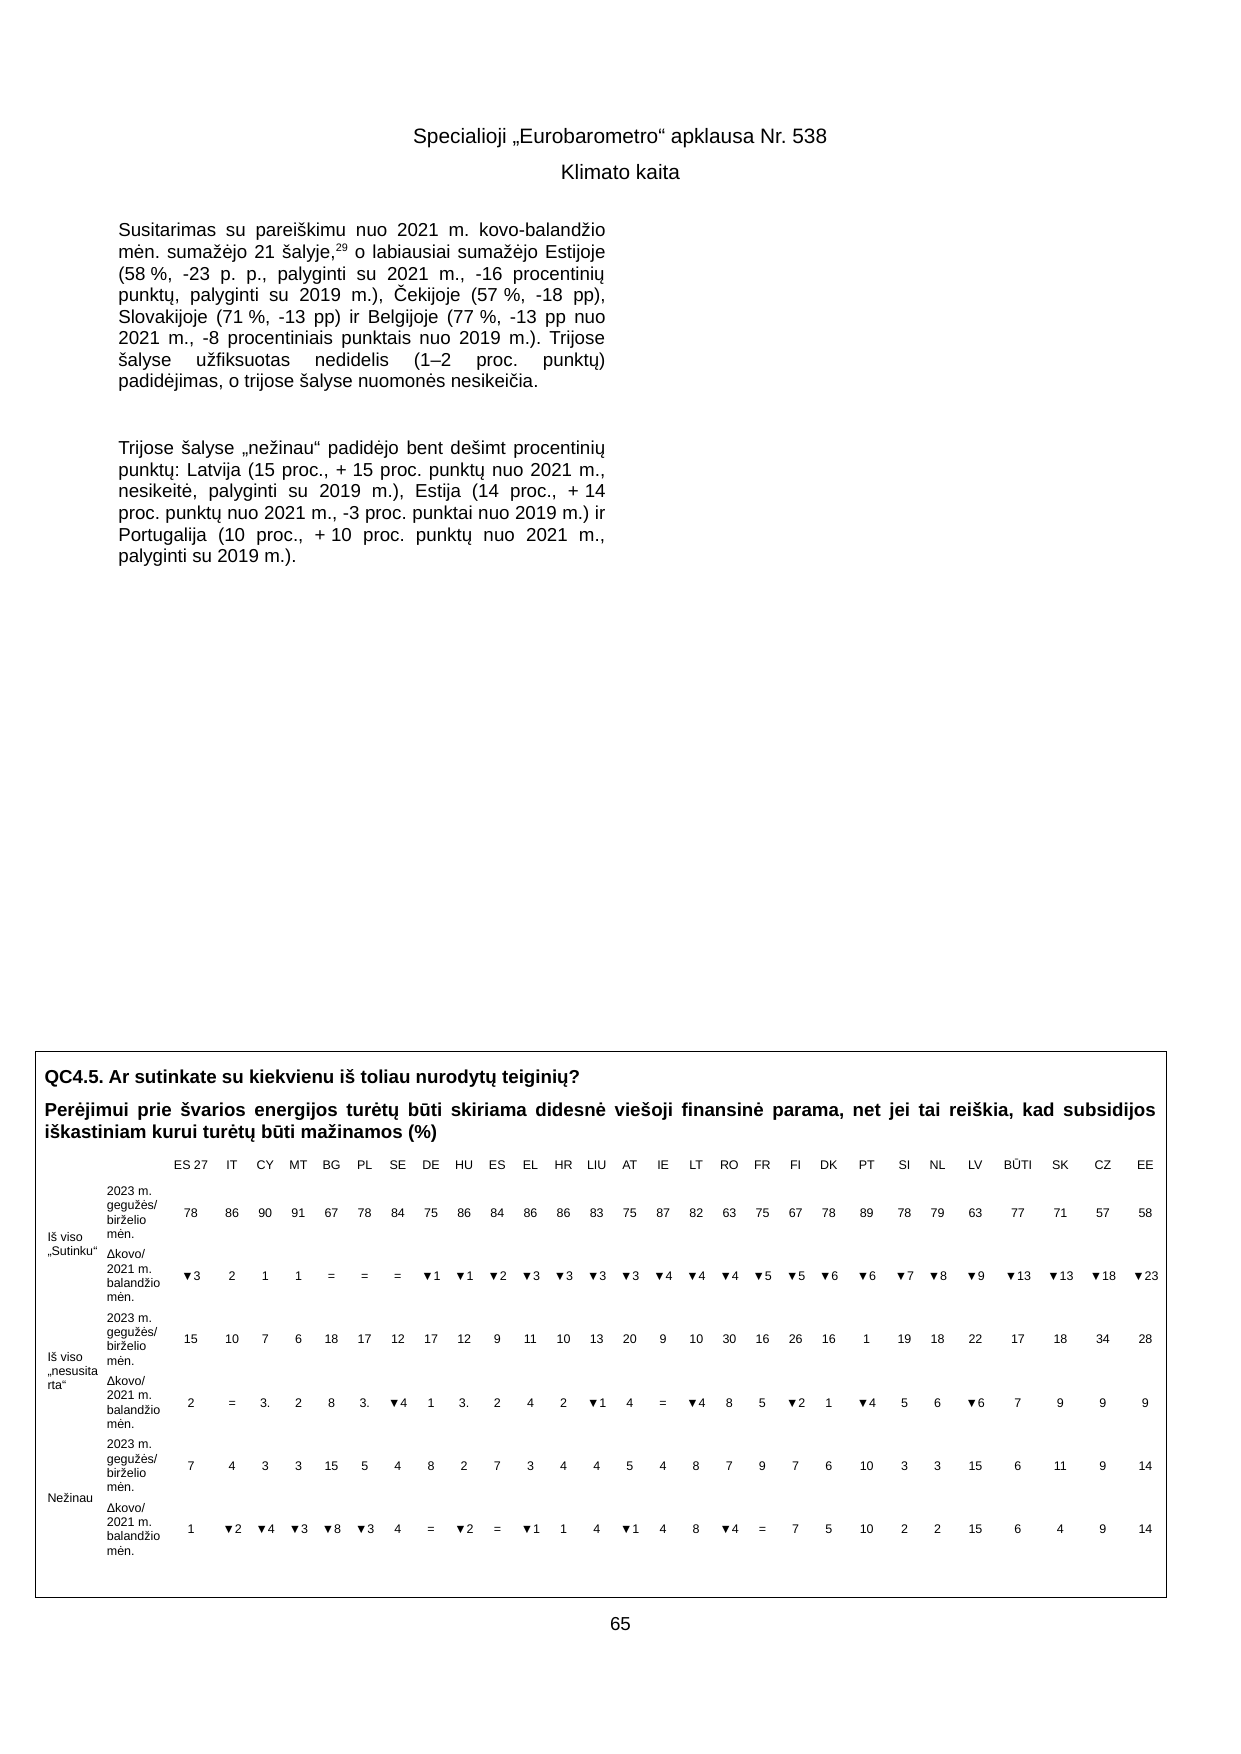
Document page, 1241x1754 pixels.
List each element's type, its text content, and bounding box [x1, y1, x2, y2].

text QC4.5. Ar sutinkate su kiekvienu iš toliau nurodytų teiginių? [44, 1066, 1158, 1087]
table_cell ▼1 [447, 1244, 480, 1307]
table_cell 4 [646, 1498, 679, 1561]
table_header PT [845, 1148, 888, 1181]
table_cell ▼1 [514, 1498, 547, 1561]
table_header CZ [1081, 1148, 1124, 1181]
table_cell 34 [1081, 1308, 1124, 1371]
table_cell 4 [580, 1498, 613, 1561]
table_cell 2 [447, 1434, 480, 1497]
table_cell 75 [746, 1181, 779, 1244]
table_cell 28 [1124, 1308, 1166, 1371]
table_cell ▼3 [613, 1244, 646, 1307]
table_cell 78 [166, 1181, 215, 1244]
table_cell ▼3 [547, 1244, 580, 1307]
table_cell 10 [679, 1308, 712, 1371]
table_cell ▼5 [779, 1244, 812, 1307]
table_header DE [414, 1148, 447, 1181]
table_cell ▼4 [249, 1498, 282, 1561]
table_cell ▼4 [679, 1244, 712, 1307]
table_cell 7 [779, 1434, 812, 1497]
table_cell 67 [315, 1181, 348, 1244]
table_cell 16 [812, 1308, 845, 1371]
table_cell 8 [679, 1498, 712, 1561]
table_cell 15 [954, 1498, 996, 1561]
table_cell 20 [613, 1308, 646, 1371]
table_cell 9 [1124, 1371, 1166, 1434]
table_cell ▼1 [414, 1244, 447, 1307]
table_cell Δkovo/2021 m. balandžio mėn. [104, 1371, 166, 1434]
table_cell 1 [547, 1498, 580, 1561]
table_cell 86 [514, 1181, 547, 1244]
table_header [44, 1148, 104, 1181]
table_cell 5 [812, 1498, 845, 1561]
table_cell ▼1 [580, 1371, 613, 1434]
table_cell 19 [888, 1308, 921, 1371]
table_cell 67 [779, 1181, 812, 1244]
table_cell 17 [996, 1308, 1039, 1371]
table_cell 10 [547, 1308, 580, 1371]
table_header CY [249, 1148, 282, 1181]
table_cell 2 [215, 1244, 248, 1307]
table_cell 3 [282, 1434, 315, 1497]
table_header AT [613, 1148, 646, 1181]
table_header FI [779, 1148, 812, 1181]
table_cell 1 [414, 1371, 447, 1434]
table_cell 4 [613, 1371, 646, 1434]
table_header IE [646, 1148, 679, 1181]
table_cell 13 [580, 1308, 613, 1371]
table_cell = [480, 1498, 514, 1561]
table_cell 5 [613, 1434, 646, 1497]
table_cell 18 [315, 1308, 348, 1371]
table_header ES [480, 1148, 514, 1181]
table_cell 6 [996, 1434, 1039, 1497]
table_cell ▼13 [1039, 1244, 1081, 1307]
table_cell 1 [249, 1244, 282, 1307]
table_cell = [215, 1371, 248, 1434]
table_header NL [921, 1148, 954, 1181]
table_cell 14 [1124, 1434, 1166, 1497]
table_cell Δkovo/2021 m. balandžio mėn. [104, 1244, 166, 1307]
table_header BŪTI [996, 1148, 1039, 1181]
table_cell 10 [845, 1434, 888, 1497]
table_cell ▼6 [954, 1371, 996, 1434]
table_cell 17 [348, 1308, 381, 1371]
table_cell ▼3 [166, 1244, 215, 1307]
table_header PL [348, 1148, 381, 1181]
table_cell 91 [282, 1181, 315, 1244]
table_cell 8 [679, 1434, 712, 1497]
table_cell 9 [1039, 1371, 1081, 1434]
table_cell 3 [514, 1434, 547, 1497]
table_cell 89 [845, 1181, 888, 1244]
table_cell 18 [921, 1308, 954, 1371]
table_cell 78 [888, 1181, 921, 1244]
table_cell ▼4 [713, 1244, 746, 1307]
table_cell 2 [921, 1498, 954, 1561]
table_cell ▼8 [921, 1244, 954, 1307]
table_cell 78 [348, 1181, 381, 1244]
table_header FR [746, 1148, 779, 1181]
table_header LIU [580, 1148, 613, 1181]
table_cell 3 [921, 1434, 954, 1497]
table_cell 4 [514, 1371, 547, 1434]
table_cell 15 [166, 1308, 215, 1371]
table_cell = [414, 1498, 447, 1561]
table_header SE [381, 1148, 414, 1181]
table_cell 9 [646, 1308, 679, 1371]
table_cell 9 [1081, 1371, 1124, 1434]
table_cell 75 [613, 1181, 646, 1244]
table_cell 9 [480, 1308, 514, 1371]
table_cell = [646, 1371, 679, 1434]
table_cell 15 [315, 1434, 348, 1497]
table_cell ▼4 [646, 1244, 679, 1307]
table_cell 2 [480, 1371, 514, 1434]
table_header DK [812, 1148, 845, 1181]
table_cell ▼6 [812, 1244, 845, 1307]
table_cell = [381, 1244, 414, 1307]
table_cell 82 [679, 1181, 712, 1244]
table_cell 14 [1124, 1498, 1166, 1561]
table_cell 10 [215, 1308, 248, 1371]
table_header LT [679, 1148, 712, 1181]
table_cell ▼13 [996, 1244, 1039, 1307]
table_cell ▼1 [613, 1498, 646, 1561]
table_cell 84 [480, 1181, 514, 1244]
table_cell 6 [921, 1371, 954, 1434]
table_cell 3 [888, 1434, 921, 1497]
table_cell 12 [381, 1308, 414, 1371]
table_cell = [746, 1498, 779, 1561]
table_cell 57 [1081, 1181, 1124, 1244]
table_cell = [348, 1244, 381, 1307]
table_header EE [1124, 1148, 1166, 1181]
table_cell ▼4 [845, 1371, 888, 1434]
table_cell ▼3 [580, 1244, 613, 1307]
table_cell 11 [1039, 1434, 1081, 1497]
table_header EL [514, 1148, 547, 1181]
table_header ES 27 [166, 1148, 215, 1181]
table_cell 4 [381, 1434, 414, 1497]
table_header SK [1039, 1148, 1081, 1181]
table_cell ▼2 [480, 1244, 514, 1307]
table_cell ▼23 [1124, 1244, 1166, 1307]
table_cell 7 [480, 1434, 514, 1497]
table_cell ▼4 [679, 1371, 712, 1434]
table_header MT [282, 1148, 315, 1181]
table_cell ▼3 [348, 1498, 381, 1561]
table_cell ▼5 [746, 1244, 779, 1307]
table_cell 84 [381, 1181, 414, 1244]
table_cell 18 [1039, 1308, 1081, 1371]
table_cell 87 [646, 1181, 679, 1244]
table_header [104, 1148, 166, 1181]
table_cell 9 [1081, 1434, 1124, 1497]
table_cell 3 [249, 1434, 282, 1497]
table_cell 7 [249, 1308, 282, 1371]
table_cell 8 [713, 1371, 746, 1434]
table_cell 86 [547, 1181, 580, 1244]
table_cell 4 [547, 1434, 580, 1497]
table_cell = [315, 1244, 348, 1307]
table_cell 86 [447, 1181, 480, 1244]
table_cell ▼2 [779, 1371, 812, 1434]
table_cell 77 [996, 1181, 1039, 1244]
table_cell ▼2 [447, 1498, 480, 1561]
table_cell 6 [282, 1308, 315, 1371]
table_cell Iš viso „nesusitarta“ [44, 1308, 104, 1434]
text Susitarimas su pareiškimu nuo 2021 m. kovo-balandžio mėn. sumažėjo 21 šalyje, o labiausiai sumažėjo Estijoje (58 %, -23 p. p., palyginti su 2021 m., -16 procentinių punktų, palyginti su 2019 m.), Čekijoje (57 %, -18 pp), Slovakijoje (71 %, -13 pp) ir Belgijoje (77 %, -13 pp nuo 2021 m., -8 procentiniais punktais nuo 2019 m.). Trijose šalyse užfiksuotas nedidelis (1–2 proc. punktų) padidėjimas, o trijose šalyse nuomonės nesikeičia. [118, 219, 605, 392]
table_cell 6 [812, 1434, 845, 1497]
table_cell 7 [166, 1434, 215, 1497]
text Perėjimui prie švarios energijos turėtų būti skiriama didesnė viešoji finansinė parama, net jei tai reiškia, kad subsidijos iškastiniam kurui turėtų būti mažinamos (%) [44, 1099, 1158, 1142]
table_cell 2 [888, 1498, 921, 1561]
table_cell ▼7 [888, 1244, 921, 1307]
table_cell 9 [746, 1434, 779, 1497]
table_cell ▼2 [215, 1498, 248, 1561]
table_cell 5 [348, 1434, 381, 1497]
table_cell 5 [888, 1371, 921, 1434]
table_cell ▼8 [315, 1498, 348, 1561]
table_cell 1 [812, 1371, 845, 1434]
table_cell ▼6 [845, 1244, 888, 1307]
table_cell 83 [580, 1181, 613, 1244]
table_cell 12 [447, 1308, 480, 1371]
table_cell 4 [646, 1434, 679, 1497]
table_cell 3. [447, 1371, 480, 1434]
table_cell 1 [845, 1308, 888, 1371]
table_header BG [315, 1148, 348, 1181]
table_header IT [215, 1148, 248, 1181]
table_cell 63 [713, 1181, 746, 1244]
table_header SI [888, 1148, 921, 1181]
table_cell ▼18 [1081, 1244, 1124, 1307]
table_cell 7 [996, 1371, 1039, 1434]
table_cell 86 [215, 1181, 248, 1244]
table_cell 71 [1039, 1181, 1081, 1244]
table_cell 4 [215, 1434, 248, 1497]
table_cell 11 [514, 1308, 547, 1371]
table_cell 79 [921, 1181, 954, 1244]
table_cell 2 [282, 1371, 315, 1434]
table_cell Δkovo/2021 m. balandžio mėn. [104, 1498, 166, 1561]
table_header HU [447, 1148, 480, 1181]
table_header RO [713, 1148, 746, 1181]
table_cell 2 [166, 1371, 215, 1434]
table_cell ▼9 [954, 1244, 996, 1307]
table_cell 8 [414, 1434, 447, 1497]
table_header HR [547, 1148, 580, 1181]
table_cell 5 [746, 1371, 779, 1434]
table_cell 17 [414, 1308, 447, 1371]
table_cell 7 [713, 1434, 746, 1497]
table_cell 8 [315, 1371, 348, 1434]
table_cell 15 [954, 1434, 996, 1497]
table_cell 78 [812, 1181, 845, 1244]
table_cell Nežinau [44, 1434, 104, 1561]
table_cell 58 [1124, 1181, 1166, 1244]
table_cell 1 [166, 1498, 215, 1561]
table_cell 4 [1039, 1498, 1081, 1561]
table_cell 10 [845, 1498, 888, 1561]
table_cell 2 [547, 1371, 580, 1434]
table_cell 4 [580, 1434, 613, 1497]
table_cell 1 [282, 1244, 315, 1307]
table_cell 26 [779, 1308, 812, 1371]
table_cell 2023 m. gegužės/birželio mėn. [104, 1181, 166, 1244]
table_cell ▼3 [514, 1244, 547, 1307]
table_cell 63 [954, 1181, 996, 1244]
table_cell 30 [713, 1308, 746, 1371]
table_cell 4 [381, 1498, 414, 1561]
table_cell 7 [779, 1498, 812, 1561]
table_cell 90 [249, 1181, 282, 1244]
table_cell ▼4 [713, 1498, 746, 1561]
table_cell ▼4 [381, 1371, 414, 1434]
text Trijose šalyse „nežinau“ padidėjo bent dešimt procentinių punktų: Latvija (15 proc., + 15 proc. punktų nuo 2021 m., nesikeitė, palyginti su 2019 m.), Estija (14 proc., + 14 proc. punktų nuo 2021 m., -3 proc. punktai nuo 2019 m.) ir Portugalija (10 proc., + 10 proc. punktų nuo 2021 m., palyginti su 2019 m.). [118, 437, 605, 566]
table_cell 75 [414, 1181, 447, 1244]
table_cell 2023 m. gegužės/birželio mėn. [104, 1308, 166, 1371]
table_cell ▼3 [282, 1498, 315, 1561]
table_cell 9 [1081, 1498, 1124, 1561]
table_cell 3. [249, 1371, 282, 1434]
table_cell Iš viso „Sutinku“ [44, 1181, 104, 1307]
table_cell 2023 m. gegužės/birželio mėn. [104, 1434, 166, 1497]
table_cell 3. [348, 1371, 381, 1434]
table_cell 6 [996, 1498, 1039, 1561]
table_cell 16 [746, 1308, 779, 1371]
table_header LV [954, 1148, 996, 1181]
table_cell 22 [954, 1308, 996, 1371]
